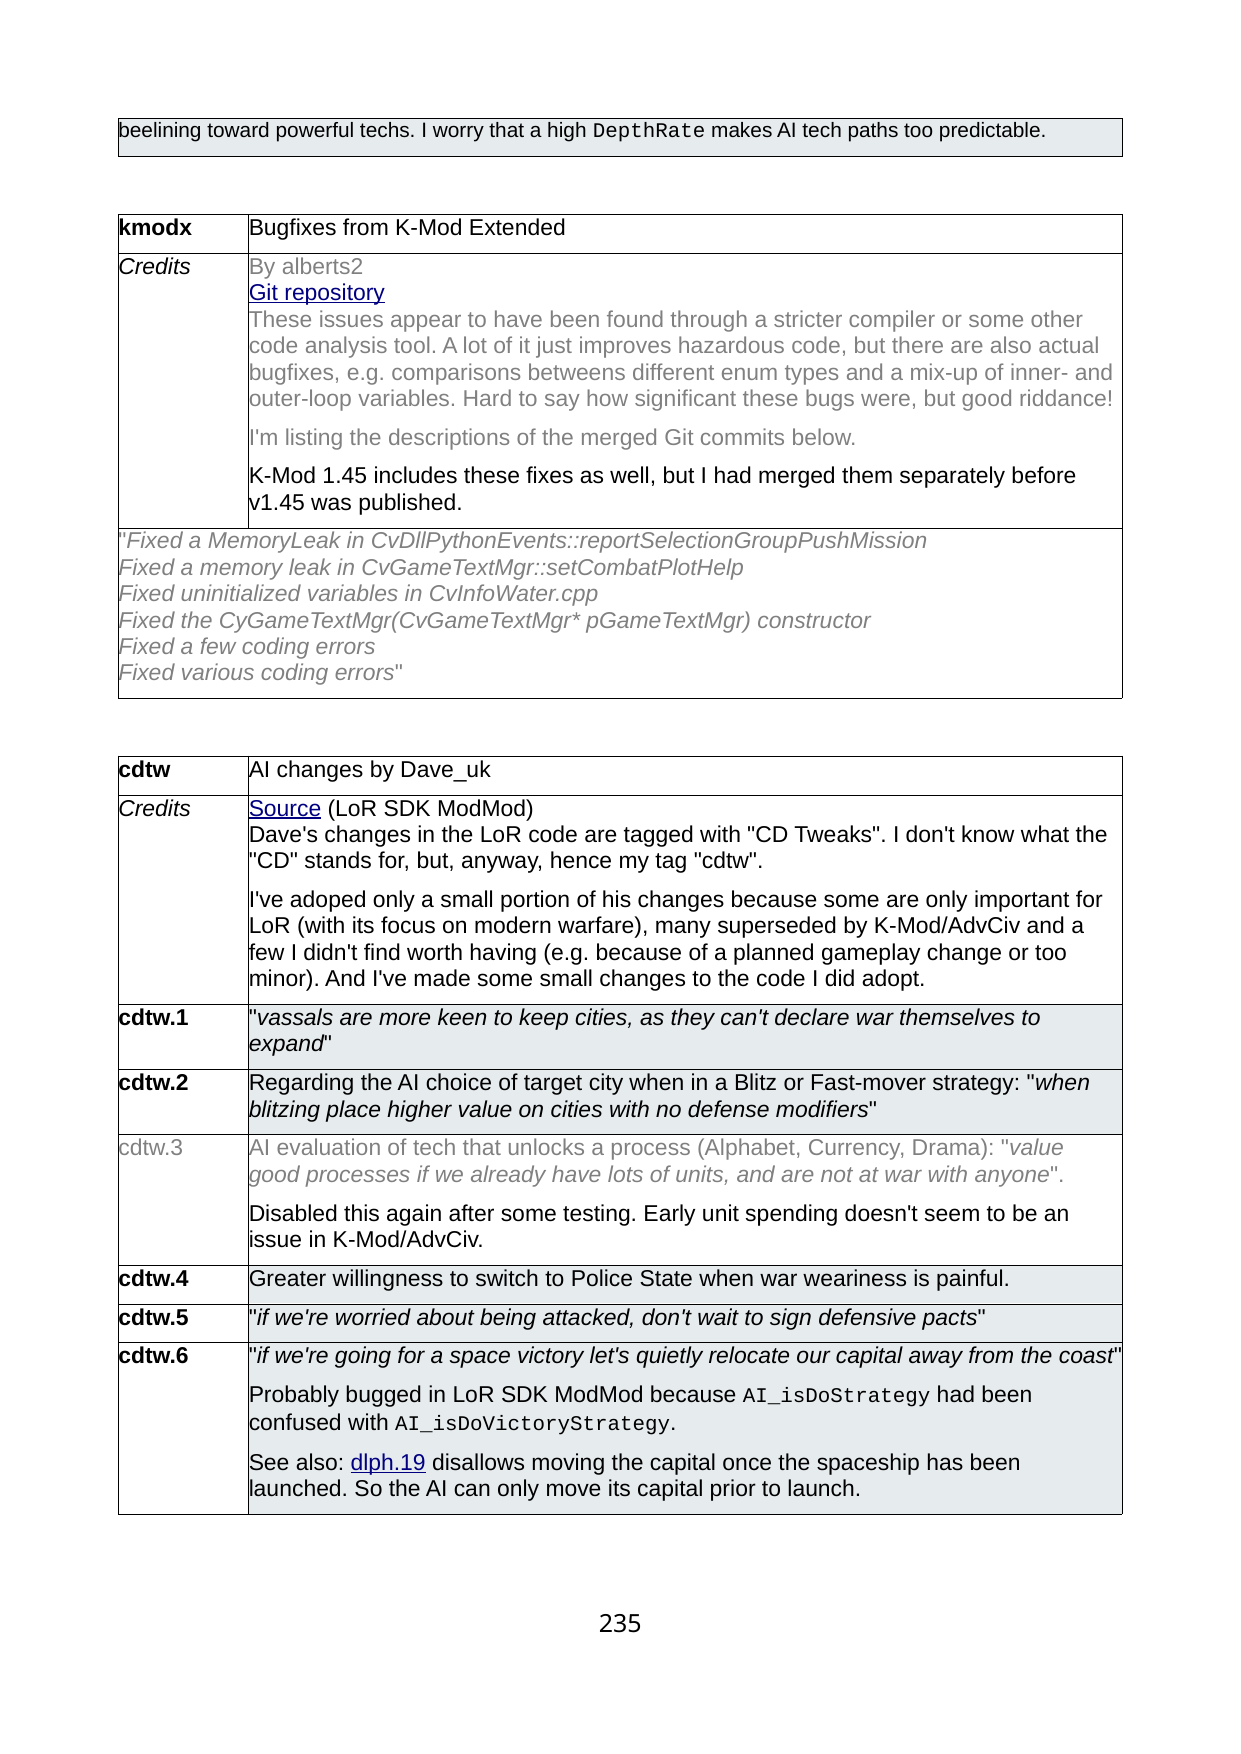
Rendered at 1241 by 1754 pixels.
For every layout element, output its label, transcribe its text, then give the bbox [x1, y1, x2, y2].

table_cell cdtw.2 [119, 1070, 248, 1134]
table_header AI changes by Dave_uk [249, 757, 1122, 794]
table_cell "if we're going for a space victory let's quietly relocate our capital away from the coast" Probably bugged in LoR SDK ModMod because AI_isDoStrategy had been confused with AI_isDoVictoryStrategy. See also: dlph.19 disallows moving the capital once the spaceship has been launched. So the AI can only move its capital prior to launch. [249, 1343, 1122, 1514]
table_header kmodx [119, 215, 248, 253]
table_header Bugfixes from K-Mod Extended [249, 215, 1122, 253]
table_cell cdtw.5 [119, 1305, 248, 1342]
table_cell "Fixed a MemoryLeak in CvDllPythonEvents::reportSelectionGroupPushMission Fixed a memory leak in CvGameTextMgr::setCombatPlotHelp Fixed uninitialized variables in CvInfoWater.cpp Fixed the CyGameTextMgr(CvGameTextMgr* pGameTextMgr) constructor Fixed a few coding errors Fixed various coding errors" [119, 529, 1122, 698]
table_cell Regarding the AI choice of target city when in a Blitz or Fast-mover strategy: "when blitzing place higher value on cities with no defense modifiers" [249, 1070, 1122, 1134]
table_cell cdtw.1 [119, 1005, 248, 1069]
table_cell Credits [119, 796, 248, 1004]
table_cell Source (LoR SDK ModMod) Dave's changes in the LoR code are tagged with "CD Tweaks". I don't know what the "CD" stands for, but, anyway, hence my tag "cdtw". I've adoped only a small portion of his changes because some are only important for LoR (with its focus on modern warfare), many superseded by K-Mod/AdvCiv and a few I didn't find worth having (e.g. because of a planned gameplay change or too minor). And I've made some small changes to the code I did adopt. [249, 796, 1122, 1004]
table_cell AI evaluation of tech that unlocks a process (Alphabet, Currency, Drama): "value good processes if we already have lots of units, and are not at war with anyone". Disabled this again after some testing. Early unit spending doesn't seem to be an issue in K-Mod/AdvCiv. [249, 1135, 1122, 1264]
table_cell Greater willingness to switch to Police State when war weariness is painful. [249, 1266, 1122, 1303]
table_cell "vassals are more keen to keep cities, as they can't declare war themselves to expand" [249, 1005, 1122, 1069]
table_cell beelining toward powerful techs. I worry that a high DepthRate makes AI tech paths too predictable. [119, 119, 1122, 156]
table_cell cdtw.6 [119, 1343, 248, 1514]
table_cell cdtw.3 [119, 1135, 248, 1264]
table_cell Credits [119, 254, 248, 527]
table_cell "if we're worried about being attacked, don't wait to sign defensive pacts" [249, 1305, 1122, 1342]
table_cell cdtw.4 [119, 1266, 248, 1303]
table_header cdtw [119, 757, 248, 794]
table_cell By alberts2 Git repository These issues appear to have been found through a stricter compiler or some other code analysis tool. A lot of it just improves hazardous code, but there are also actual bugfixes, e.g. comparisons betweens different enum types and a mix-up of inner- and outer-loop variables. Hard to say how significant these bugs were, but good riddance! I'm listing the descriptions of the merged Git commits below. K-Mod 1.45 includes these fixes as well, but I had merged them separately before v1.45 was published. [249, 254, 1122, 527]
